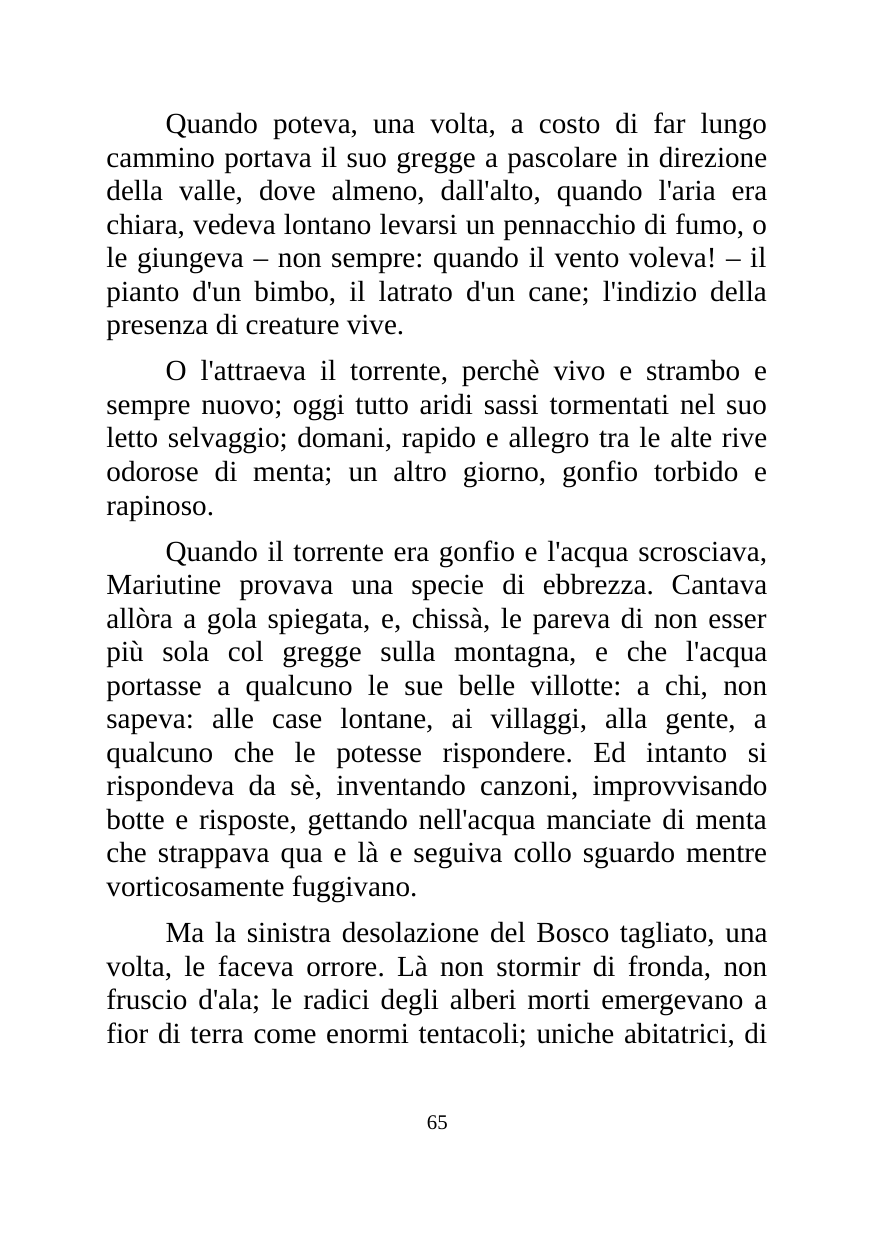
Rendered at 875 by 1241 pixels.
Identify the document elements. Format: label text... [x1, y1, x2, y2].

text Ma la sinistra desolazione del Bosco tagliato, una volta, le faceva orrore. Là non stormir di fronda, non fruscio d'ala; le radici degli alberi morti emergevano a fior di terra come enormi tentacoli; uniche abitatrici, di [106, 915, 768, 1049]
text Quando poteva, una volta, a costo di far lungo cammino portava il suo gregge a pascolare in direzione della valle, dove almeno, dall'alto, quando l'aria era chiara, vedeva lontano levarsi un pennacchio di fumo, o le giungeva – non sempre: quando il vento voleva! – il pianto d'un bimbo, il latrato d'un cane; l'indizio della presenza di creature vive. [106, 106, 768, 341]
text O l'attraeva il torrente, perchè vivo e strambo e sempre nuovo; oggi tutto aridi sassi tormentati nel suo letto selvaggio; domani, rapido e allegro tra le alte rive odorose di menta; un altro giorno, gonfio torbido e rapinoso. [106, 353, 768, 521]
text Quando il torrente era gonfio e l'acqua scrosciava, Mariutine provava una specie di ebbrezza. Cantava allòra a gola spiegata, e, chissà, le pareva di non esser più sola col gregge sulla montagna, e che l'acqua portasse a qualcuno le sue belle villotte: a chi, non sapeva: alle case lontane, ai villaggi, alla gente, a qualcuno che le potesse rispondere. Ed intanto si rispondeva da sè, inventando canzoni, improvvisando botte e risposte, gettando nell'acqua manciate di menta che strappava qua e là e seguiva collo sguardo mentre vorticosamente fuggivano. [106, 534, 768, 903]
